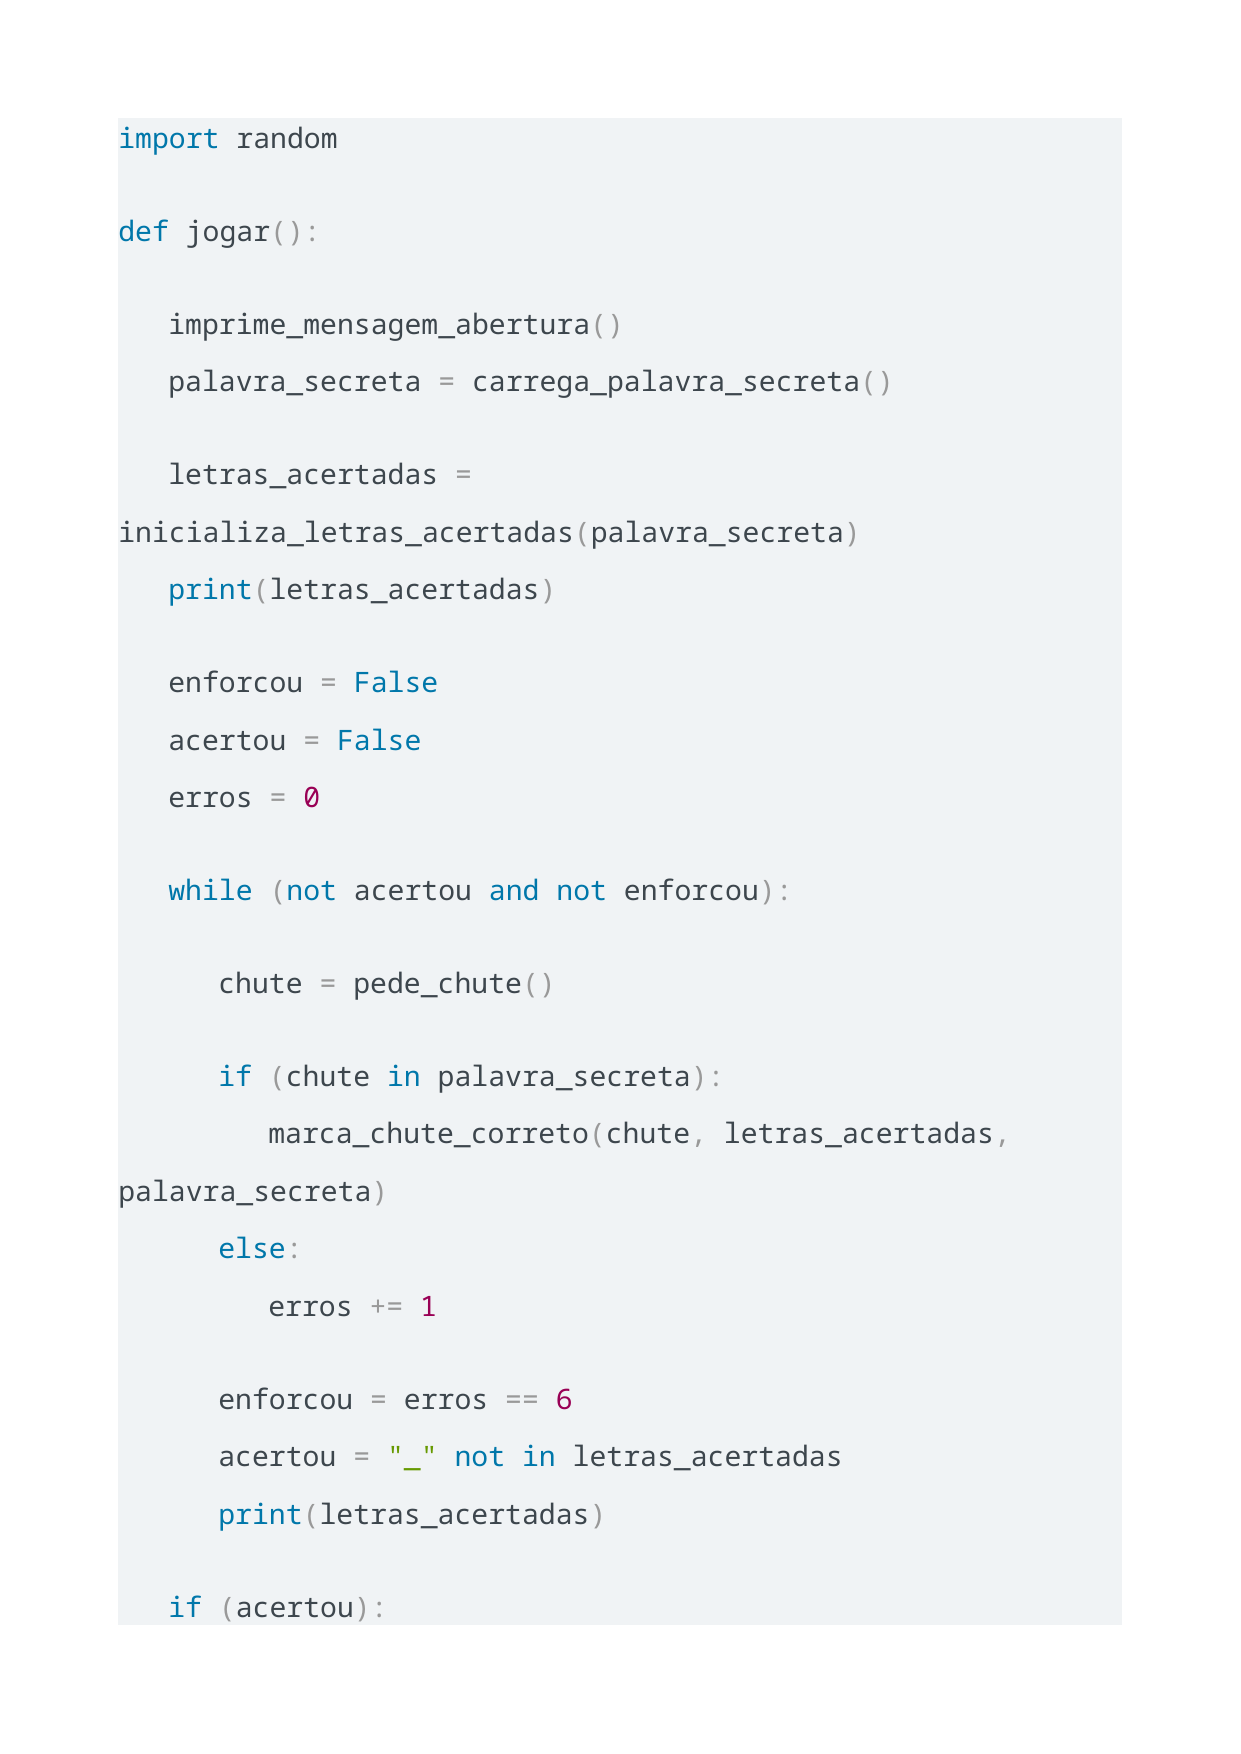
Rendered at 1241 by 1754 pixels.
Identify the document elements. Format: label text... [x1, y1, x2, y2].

text else: [118, 1228, 1122, 1267]
text print(letras_acertadas) [118, 1494, 1122, 1532]
text print(letras_acertadas) [118, 569, 1122, 608]
text import random [118, 118, 1122, 156]
text enforcou = False [118, 662, 1122, 701]
text chute = pede_chute() [118, 963, 1122, 1001]
text if (acertou): [118, 1587, 1122, 1625]
text marca_chute_correto(chute, letras_acertadas, palavra_secreta) [118, 1113, 1122, 1209]
text enforcou = erros == 6 [118, 1379, 1122, 1417]
text acertou = "_" not in letras_acertadas [118, 1436, 1122, 1475]
text imprime_mensagem_abertura() [118, 304, 1122, 342]
text erros += 1 [118, 1286, 1122, 1324]
text letras_acertadas = inicializa_letras_acertadas(palavra_secreta) [118, 454, 1122, 550]
text while (not acertou and not enforcou): [118, 870, 1122, 908]
text acertou = False [118, 720, 1122, 758]
text palavra_secreta = carrega_palavra_secreta() [118, 361, 1122, 400]
text def jogar(): [118, 211, 1122, 249]
text if (chute in palavra_secreta): [118, 1056, 1122, 1094]
text erros = 0 [118, 777, 1122, 816]
